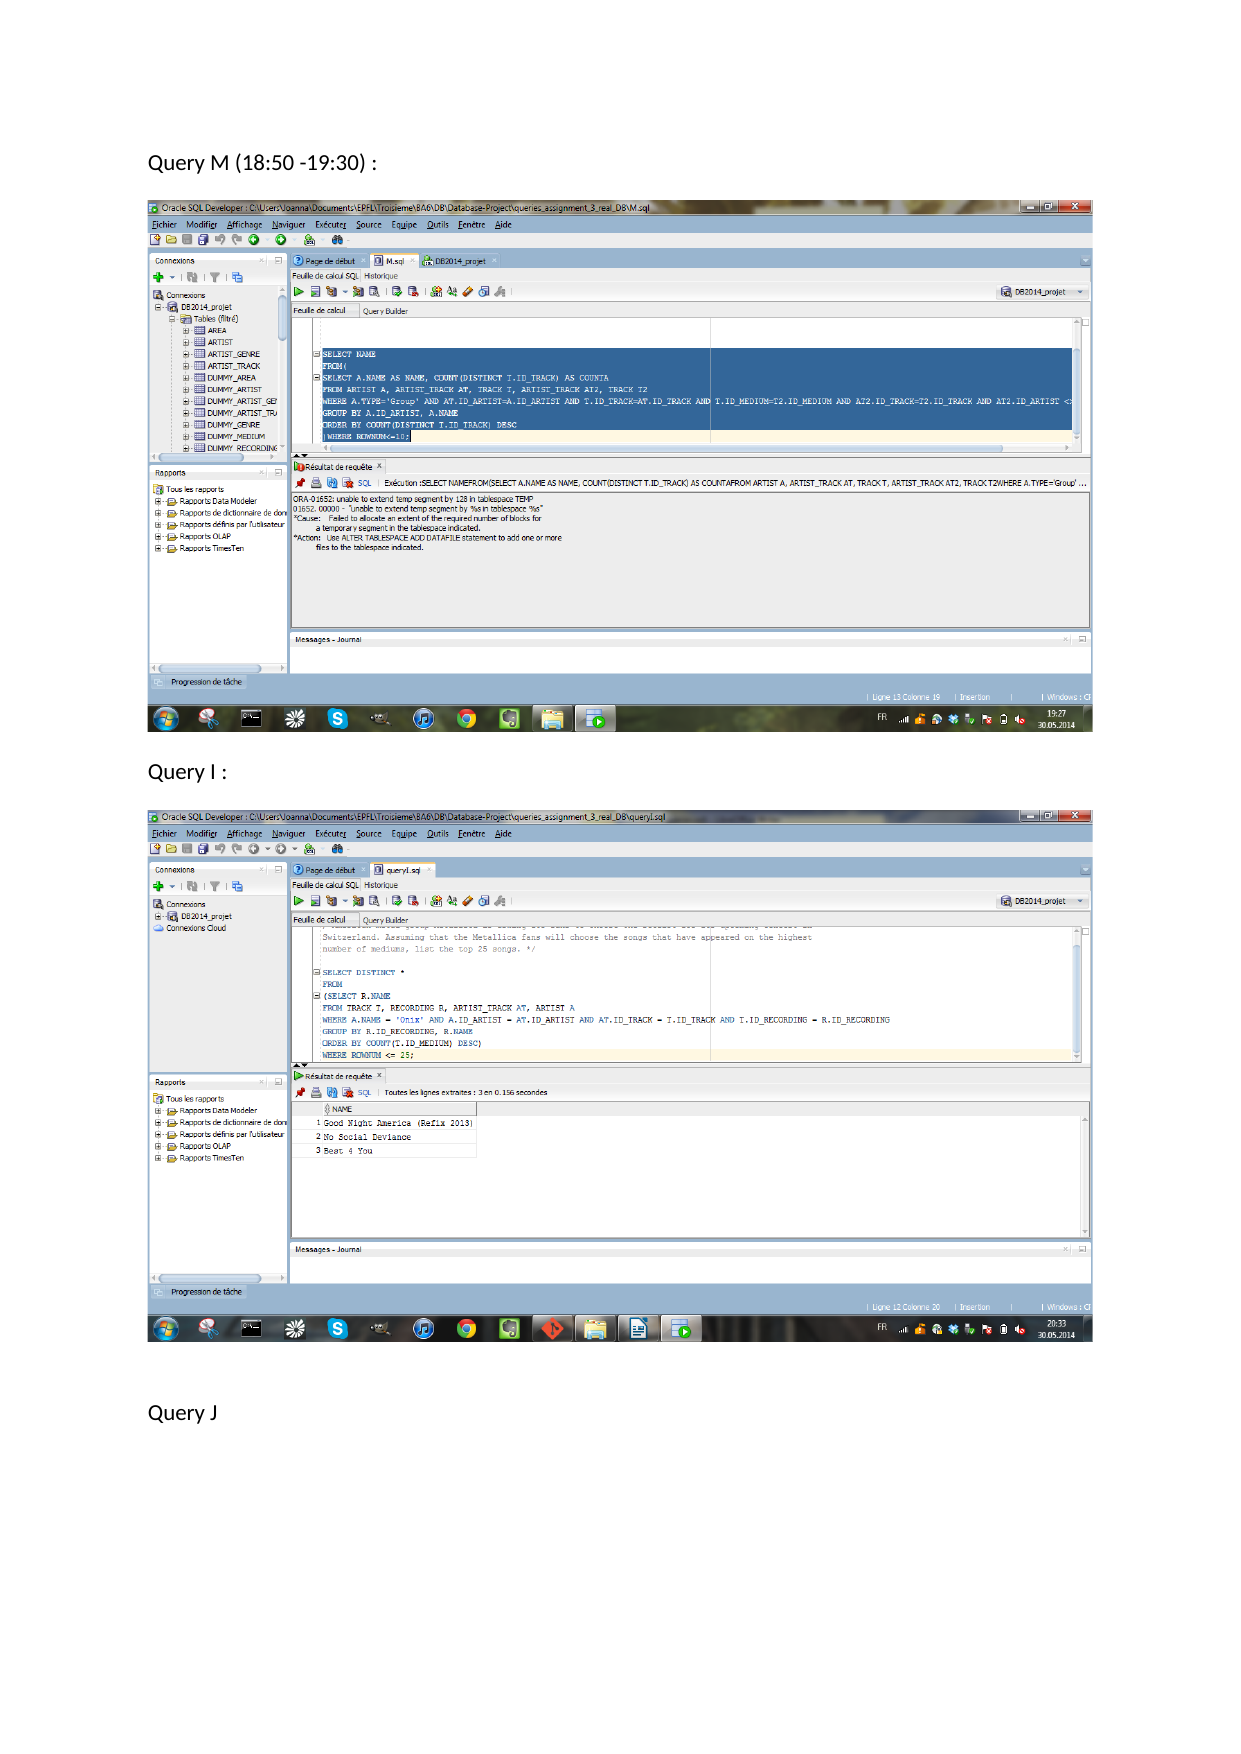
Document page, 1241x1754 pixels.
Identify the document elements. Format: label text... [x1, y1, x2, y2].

text Query I : [148, 757, 1093, 785]
picture [147, 810, 1093, 1342]
text Query M (18:50 -19:30) : [148, 148, 1093, 176]
text Query J [148, 1398, 1093, 1426]
picture [147, 200, 1093, 732]
